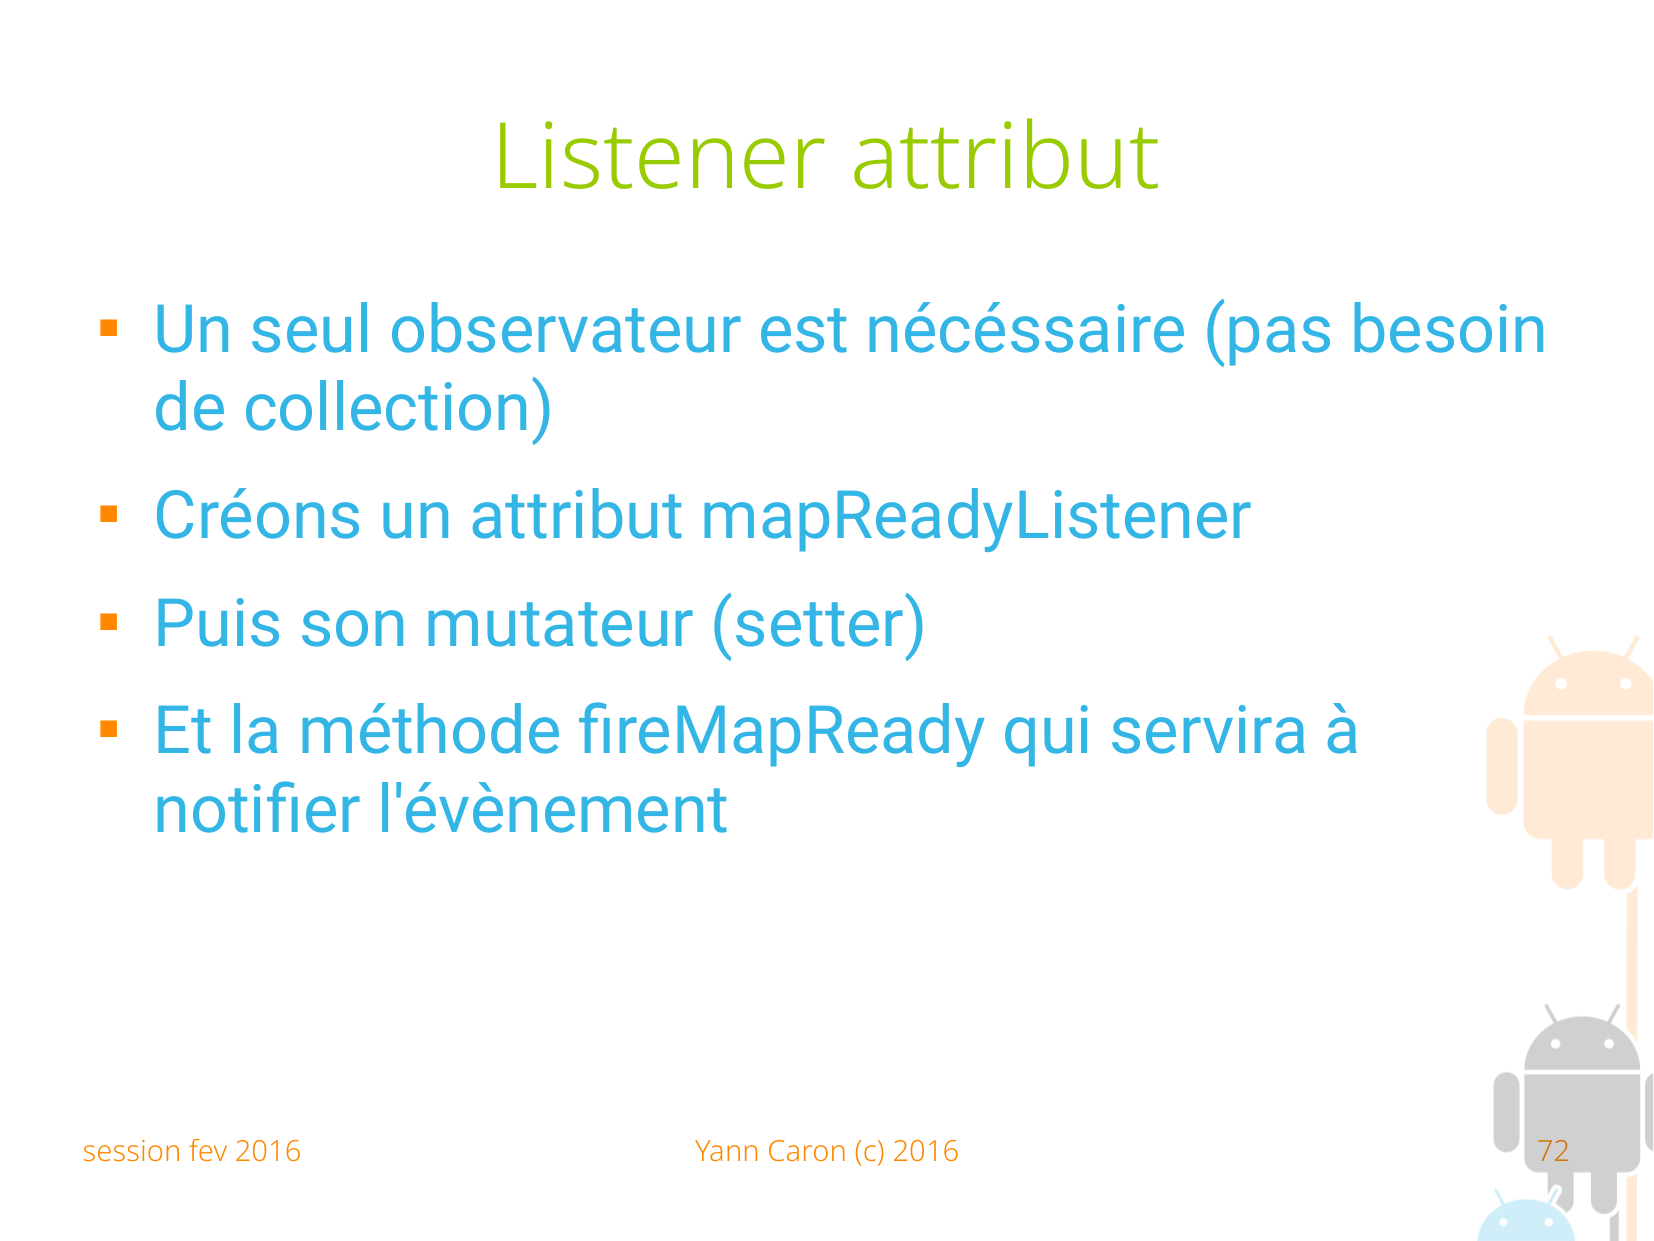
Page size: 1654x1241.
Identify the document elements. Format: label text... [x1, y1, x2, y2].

picture [240, 423, 1654, 1241]
list Un seul observateur est nécéssaire (pas besoin de collection) Créons un attribut mapReadyListener Puis son mutateur (setter) Et la méthode fireMapReady qui servira à notifier l'évènement [82, 290, 1571, 1010]
title Listener attribut [82, 49, 1571, 257]
